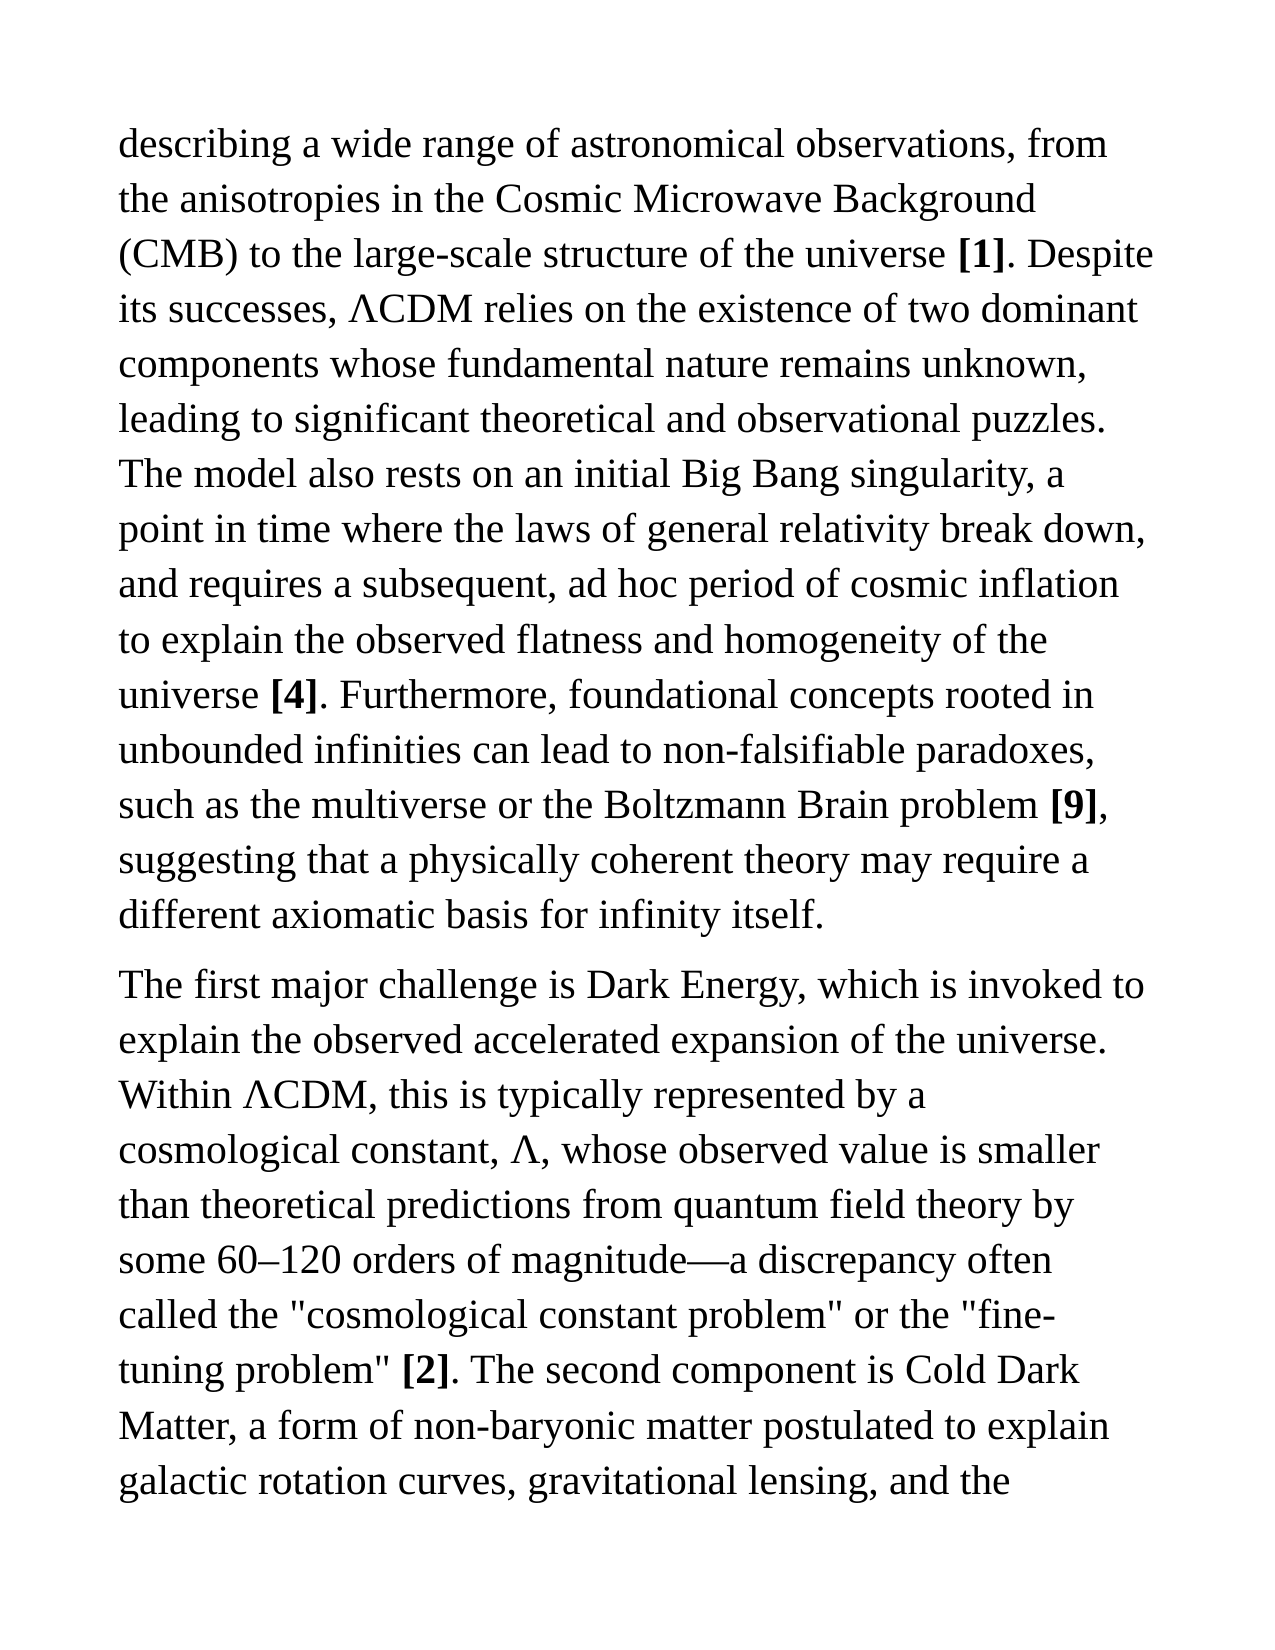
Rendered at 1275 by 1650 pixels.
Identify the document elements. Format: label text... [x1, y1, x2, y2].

text The first major challenge is Dark Energy, which is invoked to explain the observed accelerated expansion of the universe. Within ΛCDM, this is typically represented by a cosmological constant, Λ, whose observed value is smaller than theoretical predictions from quantum field theory by some 60–120 orders of magnitude—a discrepancy often called the "cosmological constant problem" or the "fine-tuning problem" [2]. The second component is Cold Dark Matter, a form of non-baryonic matter postulated to explain galactic rotation curves, gravitational lensing, and the [118, 959, 1157, 1503]
text describing a wide range of astronomical observations, from the anisotropies in the Cosmic Microwave Background (CMB) to the large-scale structure of the universe [1]. Despite its successes, ΛCDM relies on the existence of two dominant components whose fundamental nature remains unknown, leading to significant theoretical and observational puzzles. The model also rests on an initial Big Bang singularity, a point in time where the laws of general relativity break down, and requires a subsequent, ad hoc period of cosmic inflation to explain the observed flatness and homogeneity of the universe [4]. Furthermore, foundational concepts rooted in unbounded infinities can lead to non-falsifiable paradoxes, such as the multiverse or the Boltzmann Brain problem [9], suggesting that a physically coherent theory may require a different axiomatic basis for infinity itself. [118, 118, 1157, 937]
